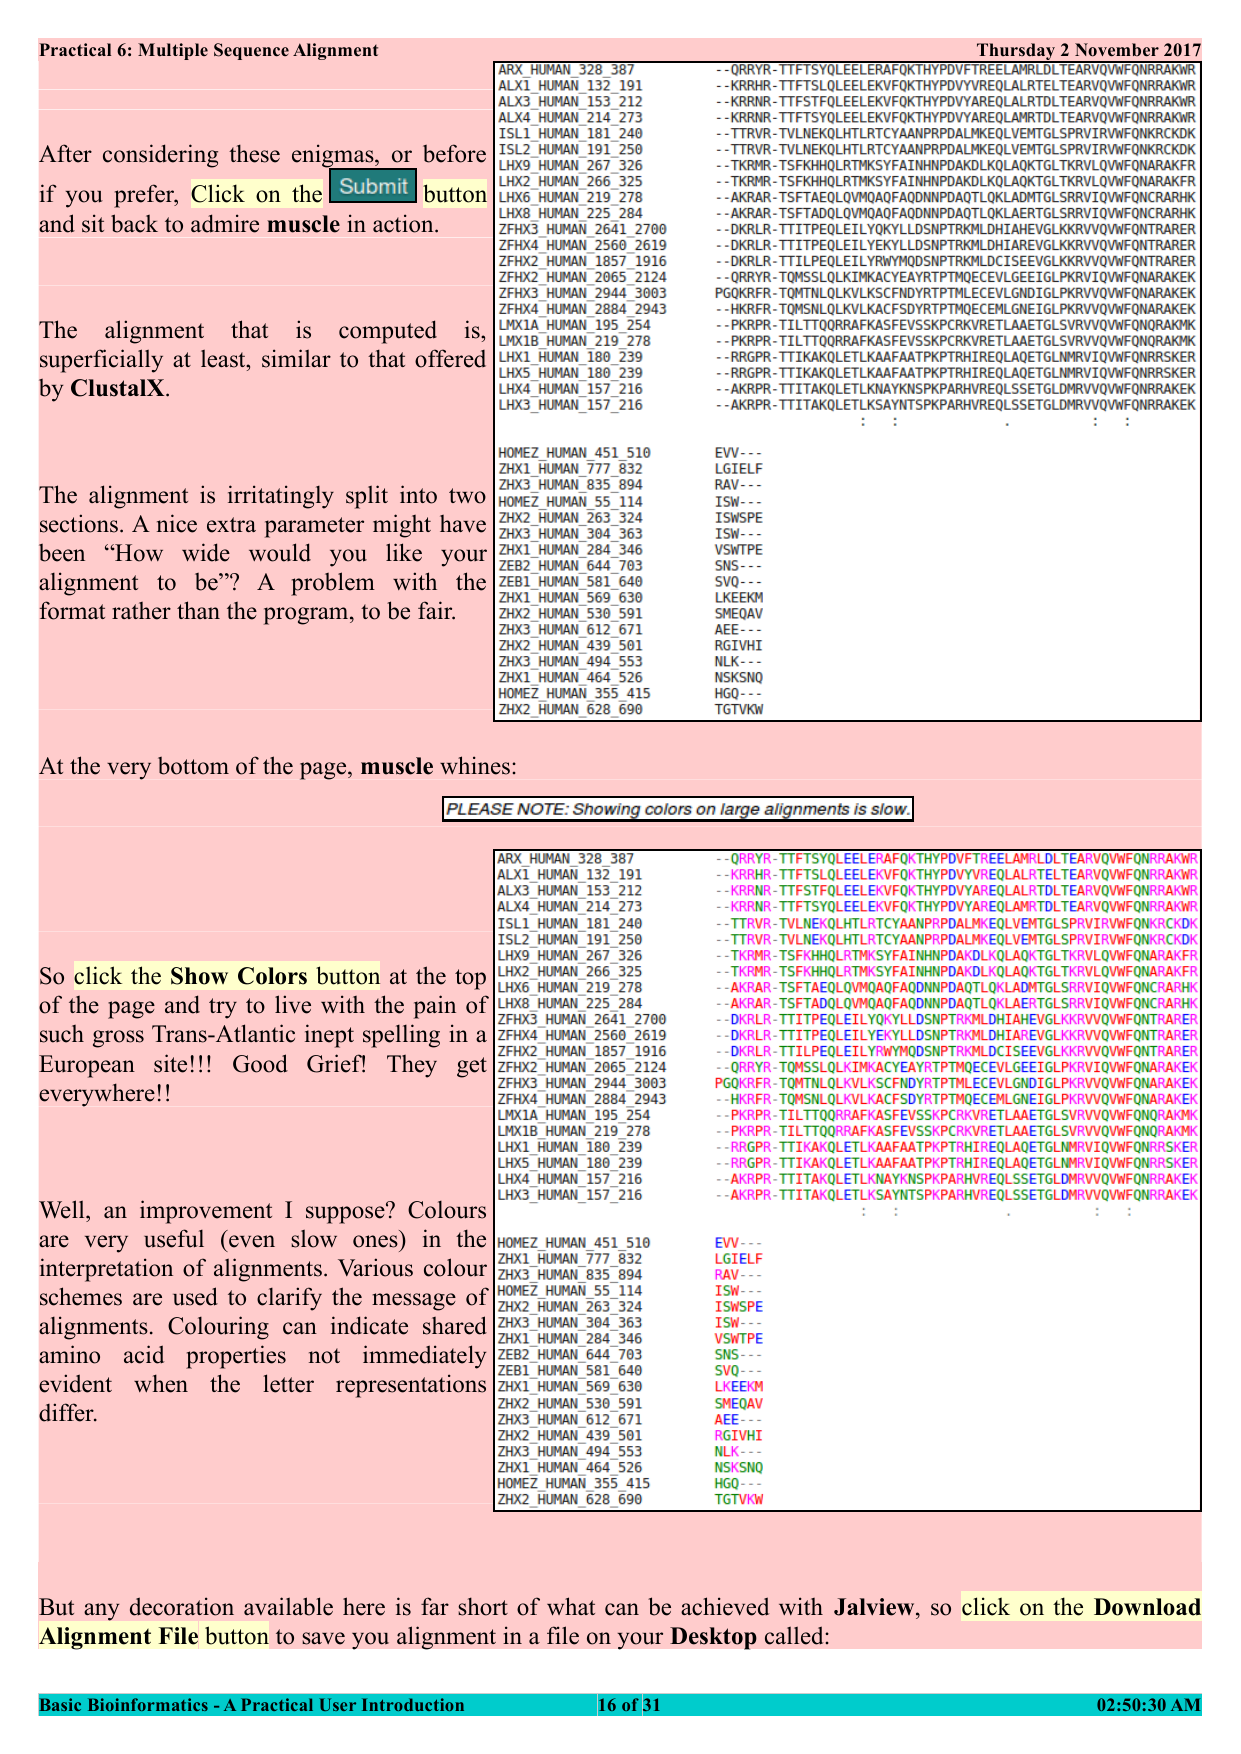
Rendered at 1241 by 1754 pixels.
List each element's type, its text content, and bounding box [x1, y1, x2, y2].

text But any decoration available here is far short of what can be achieved with Jalview, so click on the Download Alignment File button to save you alignment in a file on your Desktop called: [38, 1591, 1202, 1649]
picture [495, 63, 1200, 720]
text The alignment that is computed is, superficially at least, similar to that offered by ClustalX. [38, 315, 493, 402]
picture [495, 851, 1200, 1510]
picture [331, 170, 415, 201]
picture [444, 798, 912, 819]
text After considering these enigmas, or before if you prefer, Click on thebutton and sit back to admire muscle in action. [38, 139, 493, 237]
text The alignment is irritatingly split into two sections. A nice extra parameter might have been “How wide would you like your alignment to be”? A problem with the format rather than the program, to be fair. [38, 480, 493, 625]
text Well, an improvement I suppose? Colours are very useful (even slow ones) in the interpretation of alignments. Various colour schemes are used to clarify the message of alignments. Colouring can indicate shared amino acid properties not immediately evident when the letter representations differ. [38, 1194, 493, 1427]
text So click the Show Colors button at the top of the page and try to live with the pain of such gross Trans-Atlantic inept spelling in a European site!!! Good Grief! They get everywhere!! [38, 961, 493, 1107]
text At the very bottom of the page, muscle whines: [38, 751, 1202, 780]
